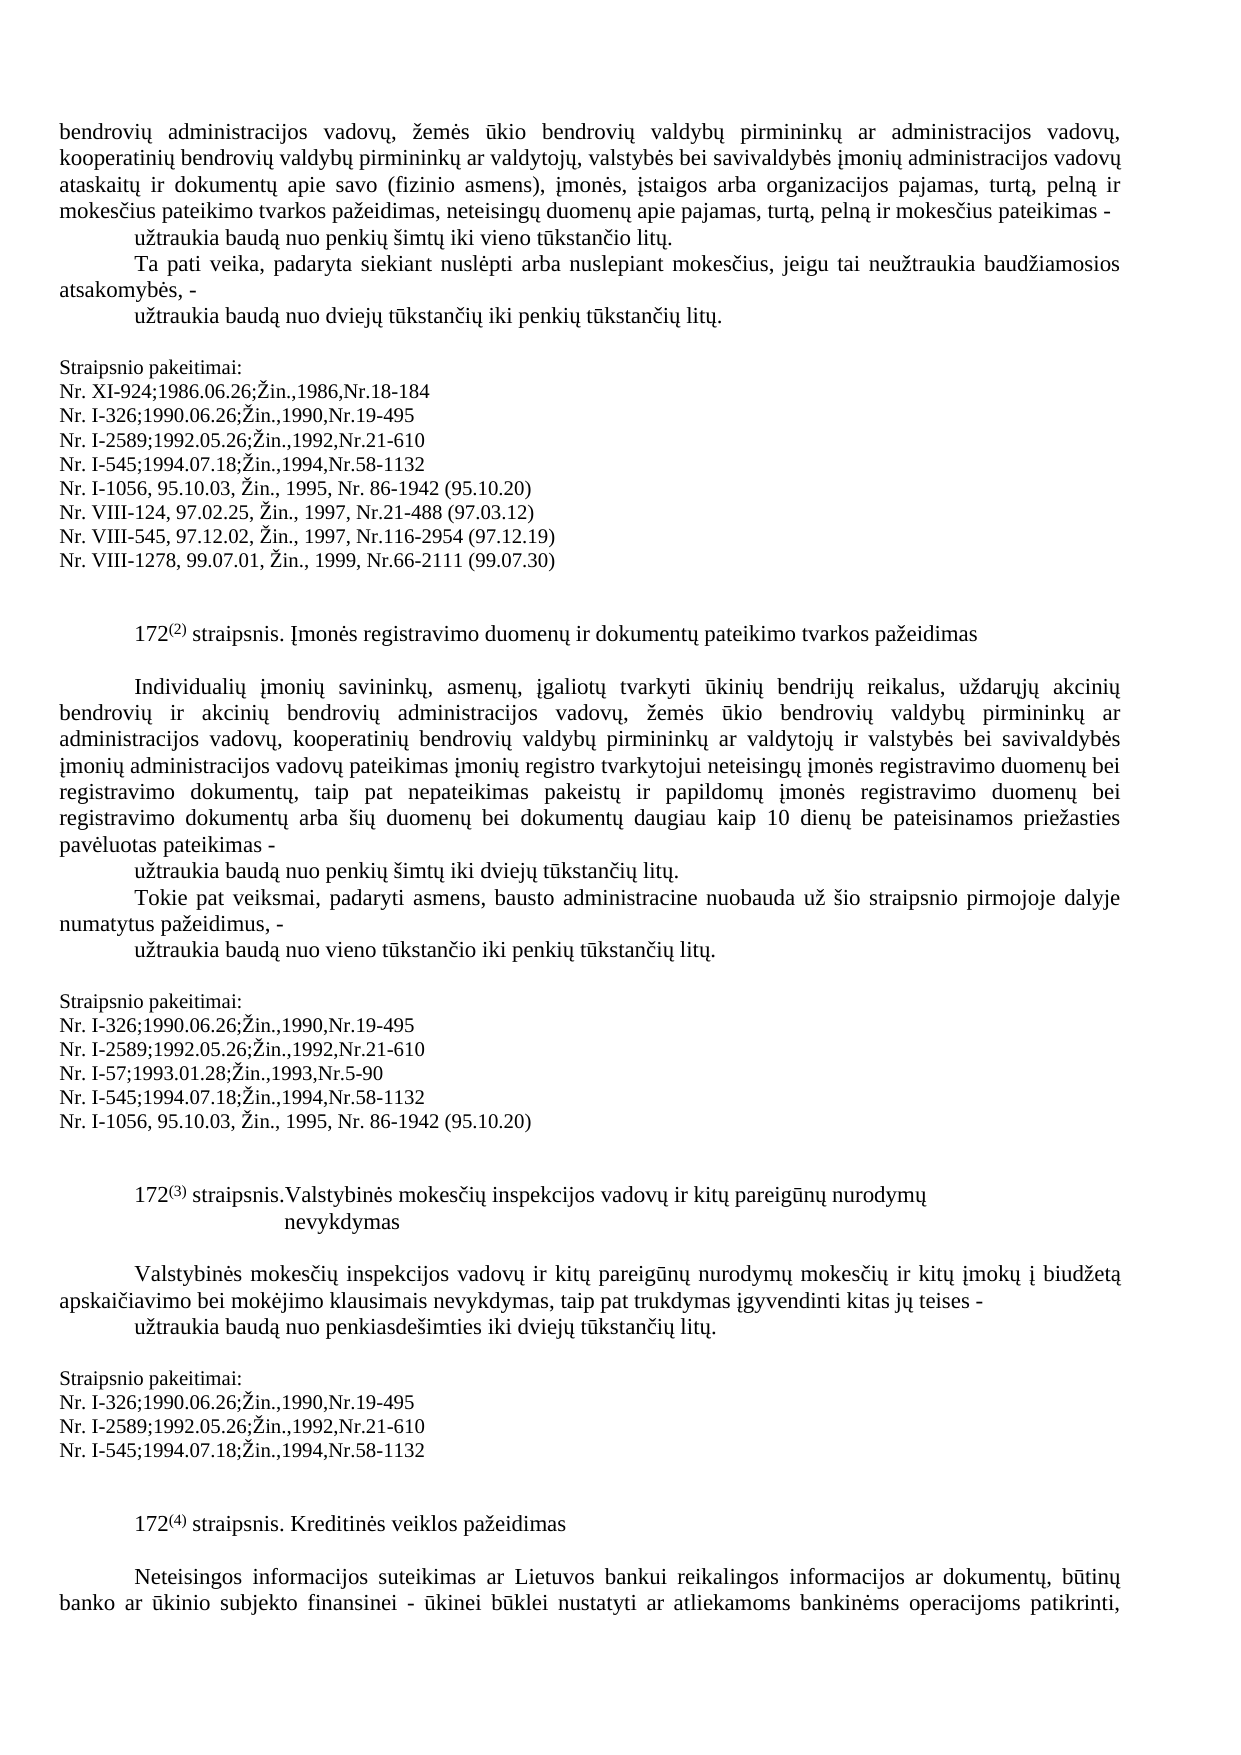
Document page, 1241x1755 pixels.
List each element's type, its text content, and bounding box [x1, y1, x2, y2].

text užtraukia baudą nuo dviejų tūkstančių iki penkių tūkstančių litų. [59, 303, 1122, 329]
text nevykdymas [209, 1208, 1122, 1234]
text Nr. I-1056, 95.10.03, Žin., 1995, Nr. 86-1942 (95.10.20) [59, 476, 1122, 500]
text bendrovių administracijos vadovų, žemės ūkio bendrovių valdybų pirmininkų ar administracijos vadovų, kooperatinių bendrovių valdybų pirmininkų ar valdytojų, valstybės bei savivaldybės įmonių administracijos vadovų ataskaitų ir dokumentų apie savo (fizinio asmens), įmonės, įstaigos arba organizacijos pajamas, turtą, pelną ir mokesčius pateikimo tvarkos pažeidimas, neteisingų duomenų apie pajamas, turtą, pelną ir mokesčius pateikimas - [59, 118, 1122, 223]
text Nr. VIII-545, 97.12.02, Žin., 1997, Nr.116-2954 (97.12.19) [59, 524, 1122, 548]
text Nr. I-57;1993.01.28;Žin.,1993,Nr.5-90 [59, 1061, 1122, 1085]
text Straipsnio pakeitimai: [59, 355, 1122, 379]
text Nr. I-2589;1992.05.26;Žin.,1992,Nr.21-610 [59, 427, 1122, 452]
text 172(4) straipsnis. Kreditinės veiklos pažeidimas [59, 1510, 1122, 1537]
text Nr. I-326;1990.06.26;Žin.,1990,Nr.19-495 [59, 403, 1122, 427]
text Ta pati veika, padaryta siekiant nuslėpti arba nuslepiant mokesčius, jeigu tai neužtraukia baudžiamosios atsakomybės, - [59, 250, 1122, 303]
text Individualių įmonių savininkų, asmenų, įgaliotų tvarkyti ūkinių bendrijų reikalus, uždarųjų akcinių bendrovių ir akcinių bendrovių administracijos vadovų, žemės ūkio bendrovių valdybų pirmininkų ar administracijos vadovų, kooperatinių bendrovių valdybų pirmininkų ar valdytojų ir valstybės bei savivaldybės įmonių administracijos vadovų pateikimas įmonių registro tvarkytojui neteisingų įmonės registravimo duomenų bei registravimo dokumentų, taip pat nepateikimas pakeistų ir papildomų įmonės registravimo duomenų bei registravimo dokumentų arba šių duomenų bei dokumentų daugiau kaip 10 dienų be pateisinamos priežasties pavėluotas pateikimas - [59, 673, 1122, 857]
text Nr. I-326;1990.06.26;Žin.,1990,Nr.19-495 [59, 1013, 1122, 1037]
text Nr. I-545;1994.07.18;Žin.,1994,Nr.58-1132 [59, 1085, 1122, 1109]
text užtraukia baudą nuo penkių šimtų iki vieno tūkstančio litų. [59, 223, 1122, 250]
text Tokie pat veiksmai, padaryti asmens, bausto administracine nuobauda už šio straipsnio pirmojoje dalyje numatytus pažeidimus, - [59, 883, 1122, 936]
text Nr. VIII-124, 97.02.25, Žin., 1997, Nr.21-488 (97.03.12) [59, 500, 1122, 524]
text Nr. I-1056, 95.10.03, Žin., 1995, Nr. 86-1942 (95.10.20) [59, 1109, 1122, 1133]
text Straipsnio pakeitimai: [59, 989, 1122, 1013]
text Nr. I-2589;1992.05.26;Žin.,1992,Nr.21-610 [59, 1414, 1122, 1438]
text Nr. I-326;1990.06.26;Žin.,1990,Nr.19-495 [59, 1390, 1122, 1414]
text Nr. VIII-1278, 99.07.01, Žin., 1999, Nr.66-2111 (99.07.30) [59, 548, 1122, 572]
text Neteisingos informacijos suteikimas ar Lietuvos bankui reikalingos informacijos ar dokumentų, būtinų banko ar ūkinio subjekto finansinei - ūkinei būklei nustatyti ar atliekamoms bankinėms operacijoms patikrinti, [59, 1563, 1122, 1616]
text užtraukia baudą nuo penkiasdešimties iki dviejų tūkstančių litų. [59, 1313, 1122, 1339]
text Valstybinės mokesčių inspekcijos vadovų ir kitų pareigūnų nurodymų mokesčių ir kitų įmokų į biudžetą apskaičiavimo bei mokėjimo klausimais nevykdymas, taip pat trukdymas įgyvendinti kitas jų teises - [59, 1261, 1122, 1313]
text Straipsnio pakeitimai: [59, 1366, 1122, 1390]
text Nr. I-545;1994.07.18;Žin.,1994,Nr.58-1132 [59, 1438, 1122, 1462]
text užtraukia baudą nuo penkių šimtų iki dviejų tūkstančių litų. [59, 857, 1122, 883]
text Nr. I-545;1994.07.18;Žin.,1994,Nr.58-1132 [59, 452, 1122, 476]
text Nr. XI-924;1986.06.26;Žin.,1986,Nr.18-184 [59, 379, 1122, 403]
text užtraukia baudą nuo vieno tūkstančio iki penkių tūkstančių litų. [59, 936, 1122, 963]
text 172(2) straipsnis. Įmonės registravimo duomenų ir dokumentų pateikimo tvarkos pažeidimas [59, 620, 1122, 646]
text 172(3) straipsnis.Valstybinės mokesčių inspekcijos vadovų ir kitų pareigūnų nurodymų [59, 1181, 1122, 1208]
text Nr. I-2589;1992.05.26;Žin.,1992,Nr.21-610 [59, 1037, 1122, 1061]
